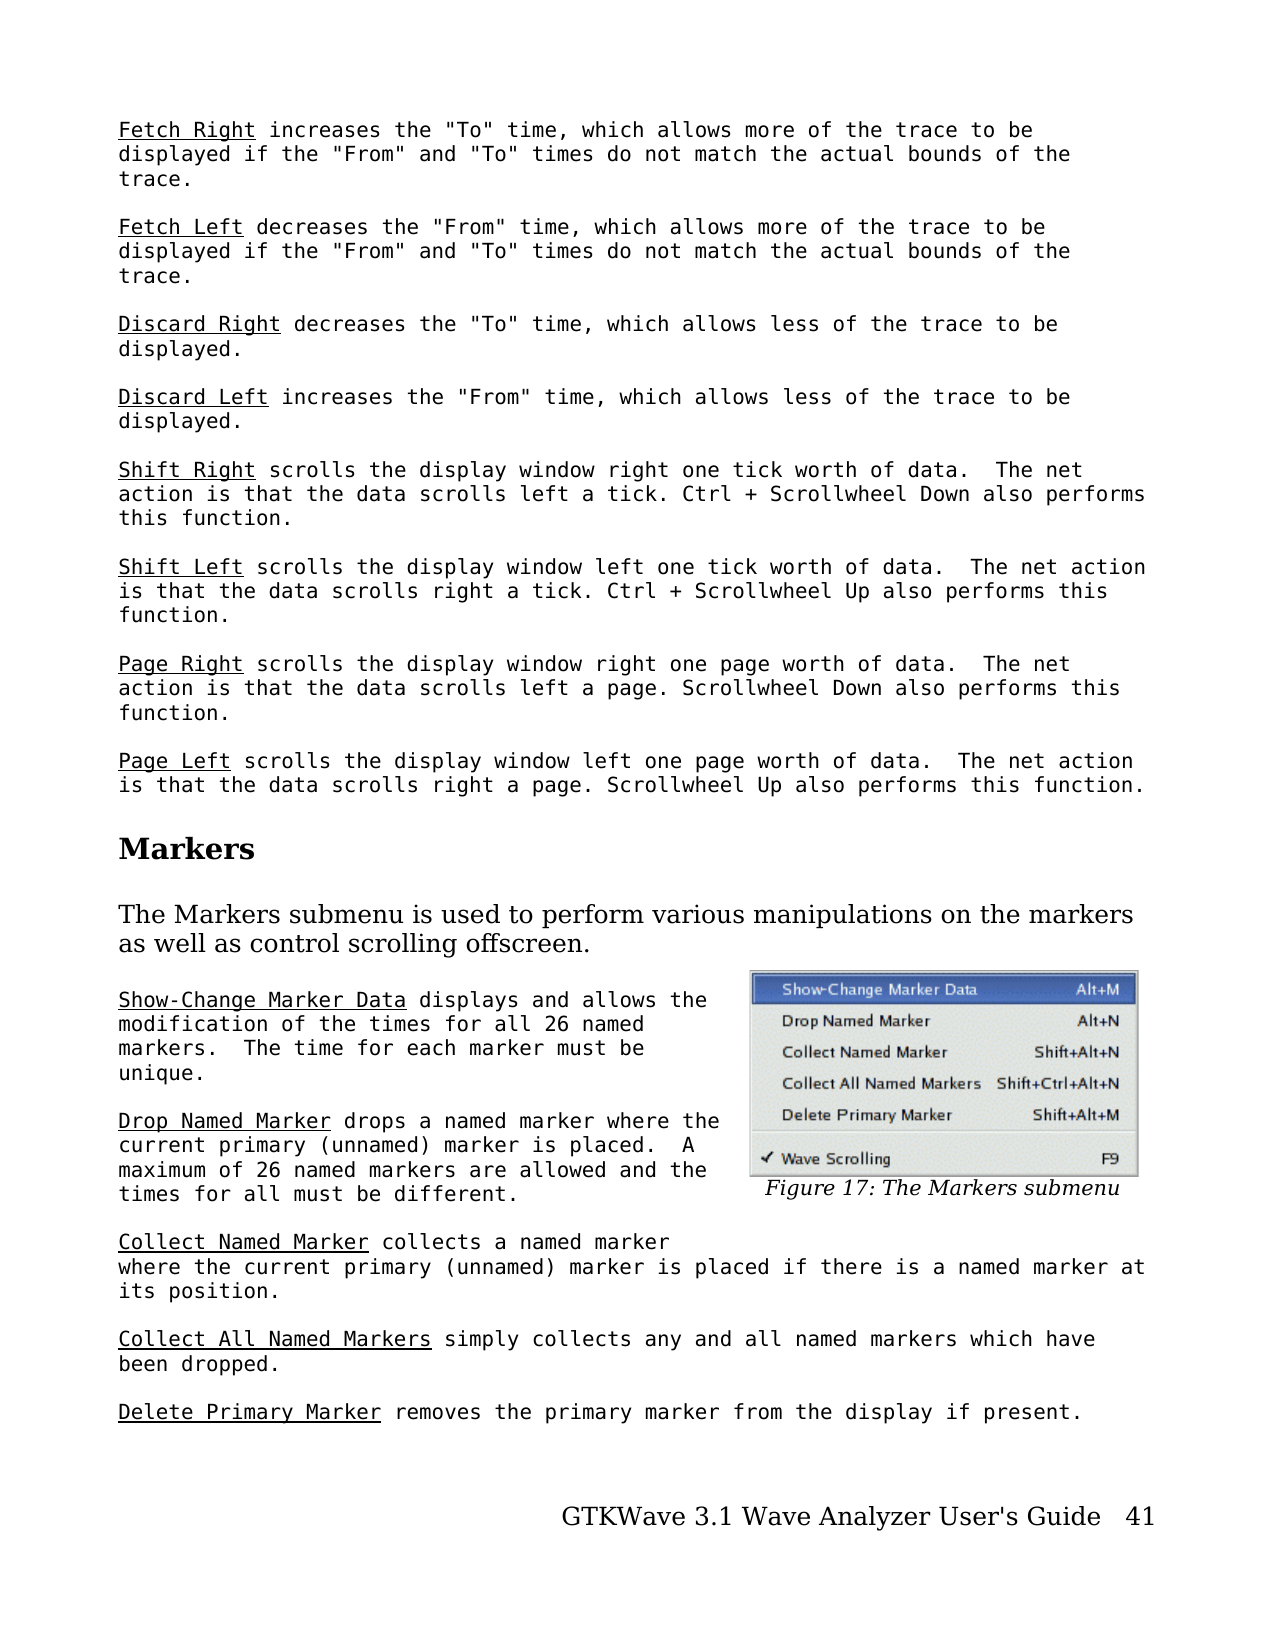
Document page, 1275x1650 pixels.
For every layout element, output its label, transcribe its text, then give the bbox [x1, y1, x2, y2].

text Collect Named Marker collects a named marker where the current primary (unnamed) marker is placed if there is a named marker at its position. [118, 1230, 1157, 1303]
text Page Left scrolls the display window left one page worth of data. The net action is that the data scrolls right a page. Scrollwheel Up also performs this function. [118, 749, 1157, 798]
text Delete Primary Marker removes the primary marker from the display if present. [118, 1400, 1157, 1424]
text Fetch Left decreases the "From" time, which allows more of the trace to be displayed if the "From" and "To" times do not match the actual bounds of the trace. [118, 215, 1157, 288]
text Fetch Right increases the "To" time, which allows more of the trace to be displayed if the "From" and "To" times do not match the actual bounds of the trace. [118, 118, 1157, 191]
text Figure 17: The Markers submenu [749, 1177, 1138, 1201]
text Show-Change Marker Data displays and allows the modification of the times for all 26 named markers. The time for each marker must be unique. [118, 988, 733, 1085]
text Collect All Named Markers simply collects any and all named markers which have been dropped. [118, 1327, 1157, 1376]
picture [749, 970, 1139, 1177]
text Page Right scrolls the display window right one page worth of data. The net action is that the data scrolls left a page. Scrollwheel Down also performs this function. [118, 652, 1157, 725]
text Discard Left increases the "From" time, which allows less of the trace to be displayed. [118, 385, 1157, 434]
text The Markers submenu is used to perform various manipulations on the markers as well as control scrolling offscreen. [118, 900, 1157, 1232]
text Shift Right scrolls the display window right one tick worth of data. The net action is that the data scrolls left a tick. Ctrl + Scrollwheel Down also performs this function. [118, 458, 1157, 531]
text Markers [118, 832, 1157, 866]
text Shift Left scrolls the display window left one tick worth of data. The net action is that the data scrolls right a tick. Ctrl + Scrollwheel Up also performs this function. [118, 555, 1157, 628]
text Drop Named Marker drops a named marker where the current primary (unnamed) marker is placed. A maximum of 26 named markers are allowed and the times for all must be different. [118, 1109, 733, 1206]
text Discard Right decreases the "To" time, which allows less of the trace to be displayed. [118, 312, 1157, 361]
